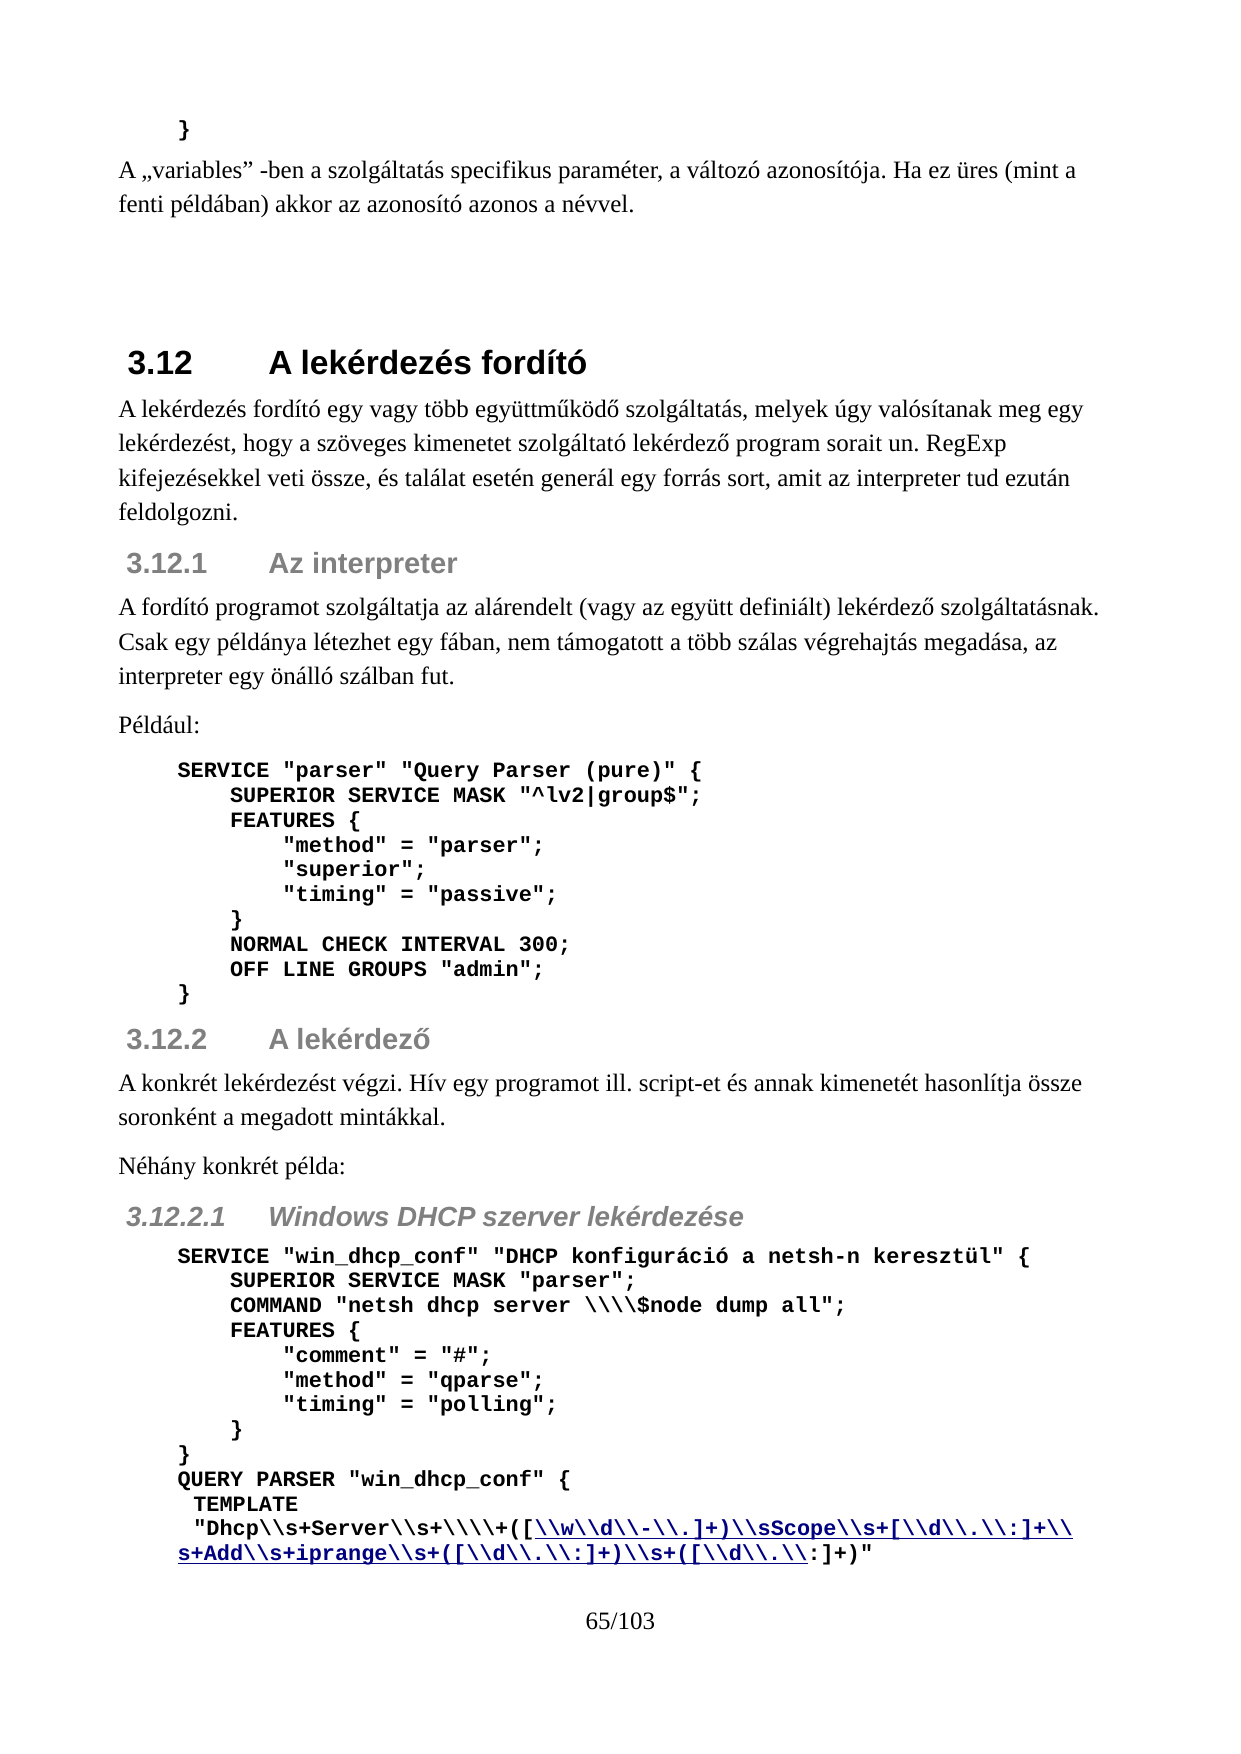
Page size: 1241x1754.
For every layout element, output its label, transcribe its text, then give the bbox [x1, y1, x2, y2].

subtitle Az interpreter [118, 546, 1122, 580]
subtitle A lekérdező [118, 1022, 1122, 1055]
text A konkrét lekérdezést végzi. Hív egy programot ill. script-et és annak kimenetét hasonlítja össze soronként a megadott mintákkal. [118, 1068, 1122, 1131]
subtitle Windows DHCP szerver lekérdezése [118, 1201, 1122, 1232]
text } [177, 118, 1122, 143]
text SERVICE "parser" "Query Parser (pure)" { SUPERIOR SERVICE MASK "^lv2|group$"; FEATURES { "method" = "parser"; "superior"; "timing" = "passive"; } NORMAL CHECK INTERVAL 300; OFF LINE GROUPS "admin"; } [177, 759, 1122, 1007]
text SERVICE "win_dhcp_conf" "DHCP konfiguráció a netsh-n keresztül" { SUPERIOR SERVICE MASK "parser"; COMMAND "netsh dhcp server \\\\$node dump all"; FEATURES { "comment" = "#"; "method" = "qparse"; "timing" = "polling"; } } [177, 1245, 1122, 1468]
text A fordító programot szolgáltatja az alárendelt (vagy az együtt definiált) lekérdező szolgáltatásnak. Csak egy példánya létezhet egy fában, nem támogatott a több szálas végrehajtás megadása, az interpreter egy önálló szálban fut. [118, 592, 1122, 690]
subtitle A lekérdezés fordító [118, 343, 1122, 381]
text A lekérdezés fordító egy vagy több együttműködő szolgáltatás, melyek úgy valósítanak meg egy lekérdezést, hogy a szöveges kimenetet szolgáltató lekérdező program sorait un. RegExp kifejezésekkel veti össze, és találat esetén generál egy forrás sort, amit az interpreter tud ezután feldolgozni. [118, 394, 1122, 526]
text Például: [118, 710, 1122, 739]
text A „variables” -ben a szolgáltatás specifikus paraméter, a változó azonosítója. Ha ez üres (mint a fenti példában) akkor az azonosító azonos a névvel. [118, 155, 1122, 218]
text TEMPLATE "Dhcp\\s+Server\\s+\\\\+([\\w\\d\\-\\.]+)\\sScope\\s+[\\d\\.\\:]+\\s+Add\\s+iprange\\s+([\\d\\.\\:]+)\\s+([\\d\\.\\:]+)" [177, 1493, 1122, 1567]
text Néhány konkrét példa: [118, 1151, 1122, 1180]
text QUERY PARSER "win_dhcp_conf" { [177, 1468, 1122, 1493]
